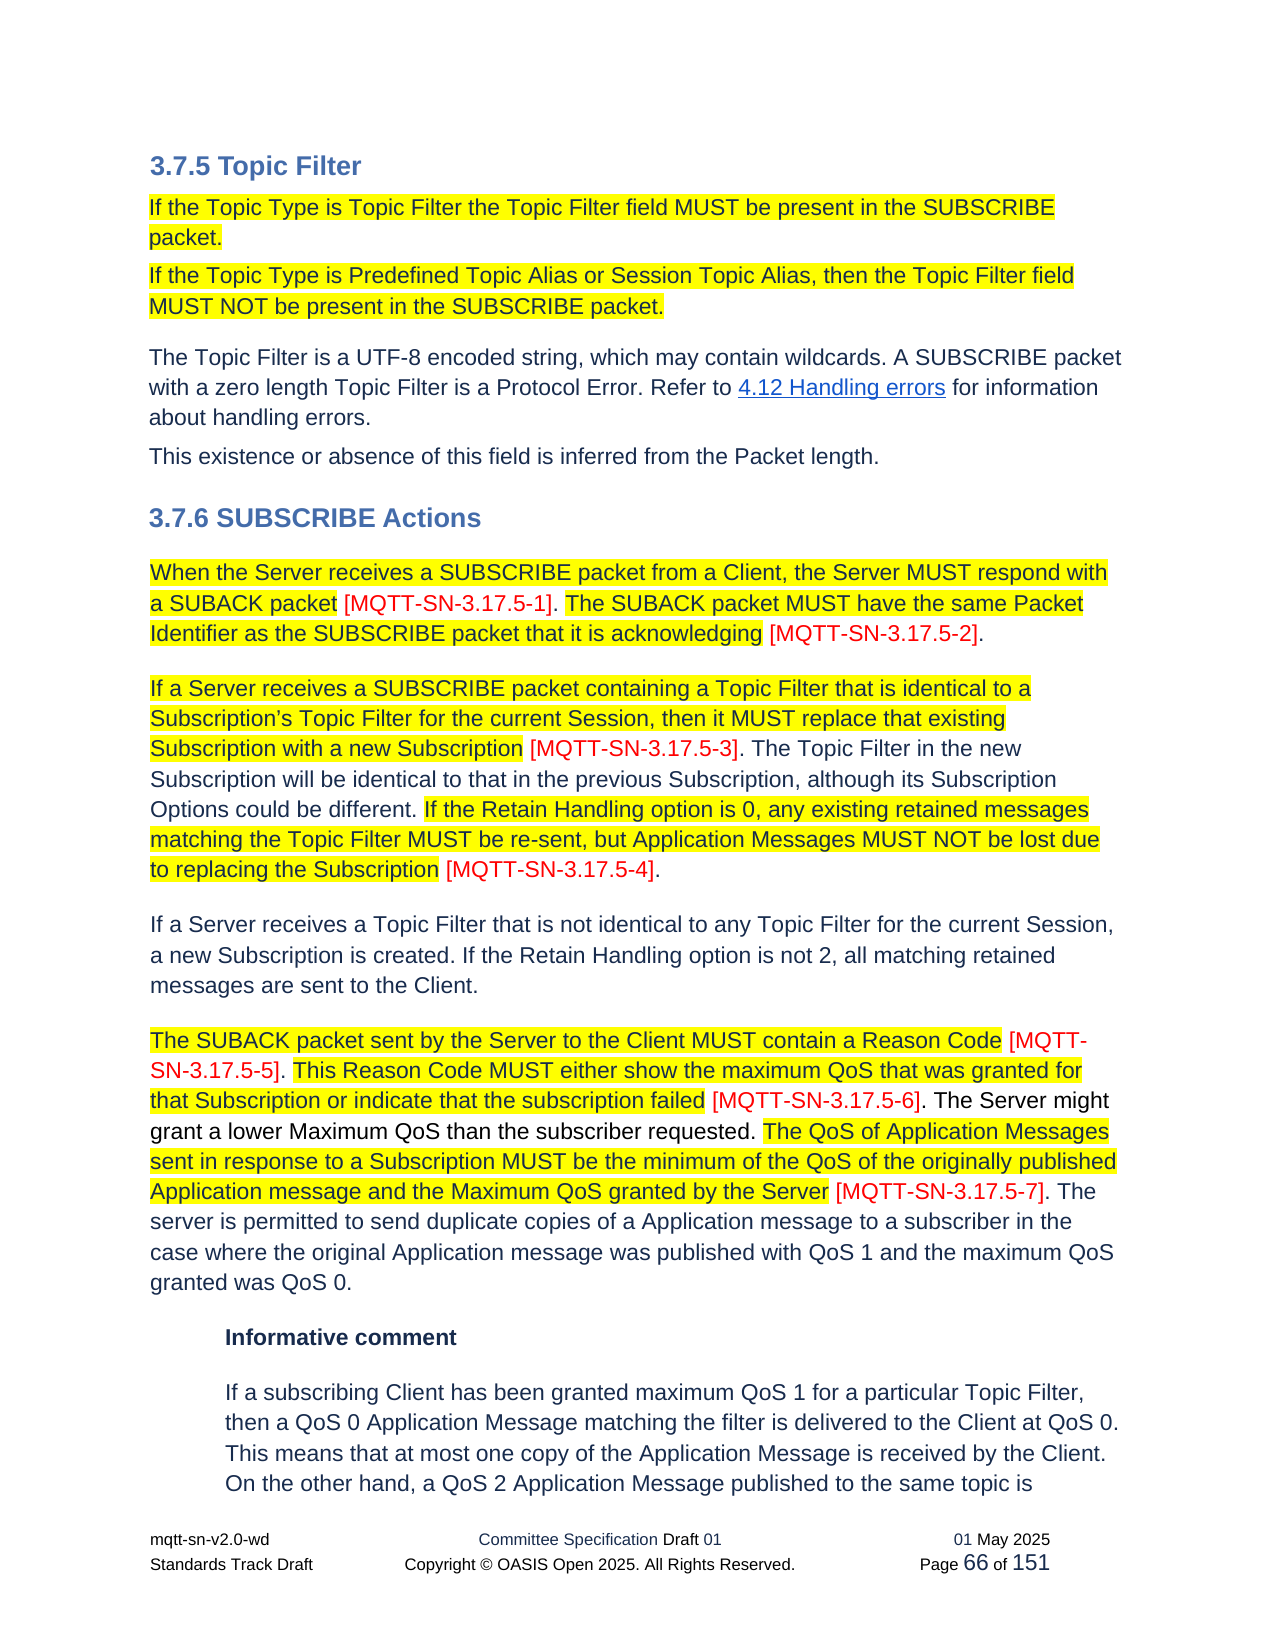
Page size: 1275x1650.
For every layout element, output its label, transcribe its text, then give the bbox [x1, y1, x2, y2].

text When the Server receives a SUBSCRIBE packet from a Client, the Server MUST respond with a SUBACK packet [MQTT-SN-3.17.5-1]. The SUBACK packet MUST have the same Packet Identifier as the SUBSCRIBE packet that it is acknowledging [MQTT-SN-3.17.5-2]. [150, 559, 1125, 646]
text The SUBACK packet sent by the Server to the Client MUST contain a Reason Code [MQTT-SN-3.17.5-5]. This Reason Code MUST either show the maximum QoS that was granted for that Subscription or indicate that the subscription failed [MQTT-SN-3.17.5-6]. The Server might grant a lower Maximum QoS than the subscriber requested. The QoS of Application Messages sent in response to a Subscription MUST be the minimum of the QoS of the originally published Application message and the Maximum QoS granted by the Server [MQTT-SN-3.17.5-7]. The server is permitted to send duplicate copies of a Application message to a subscriber in the case where the original Application message was published with QoS 1 and the maximum QoS granted was QoS 0. [150, 1027, 1125, 1295]
text The Topic Filter is a UTF-8 encoded string, which may contain wildcards. A SUBSCRIBE packet with a zero length Topic Filter is a Protocol Error. Refer to 4.12 Handling errors for information about handling errors. [148, 344, 1124, 431]
text Informative comment [225, 1324, 1125, 1350]
text This existence or absence of this field is inferred from the Packet length. [148, 443, 1124, 469]
text If a Server receives a Topic Filter that is not identical to any Topic Filter for the current Session, a new Subscription is created. If the Retain Handling option is not 2, all matching retained messages are sent to the Client. [150, 911, 1125, 998]
text If a subscribing Client has been granted maximum QoS 1 for a particular Topic Filter, then a QoS 0 Application Message matching the filter is delivered to the Client at QoS 0. This means that at most one copy of the Application Message is received by the Client. On the other hand, a QoS 2 Application Message published to the same topic is [225, 1379, 1125, 1496]
text If a Server receives a SUBSCRIBE packet containing a Topic Filter that is identical to a Subscription’s Topic Filter for the current Session, then it MUST replace that existing Subscription with a new Subscription [MQTT-SN-3.17.5-3]. The Topic Filter in the new Subscription will be identical to that in the previous Subscription, although its Subscription Options could be different. If the Retain Handling option is 0, any existing retained messages matching the Topic Filter MUST be re-sent, but Application Messages MUST NOT be lost due to replacing the Subscription [MQTT-SN-3.17.5-4]. [150, 675, 1125, 882]
subtitle 3.7.6 SUBSCRIBE Actions [148, 502, 1124, 533]
subtitle 3.7.5 Topic Filter [150, 150, 1124, 181]
text If the Topic Type is Predefined Topic Alias or Session Topic Alias, then the Topic Filter field MUST NOT be present in the SUBSCRIBE packet. [148, 262, 1124, 319]
text If the Topic Type is Topic Filter the Topic Filter field MUST be present in the SUBSCRIBE packet. [148, 194, 1124, 250]
